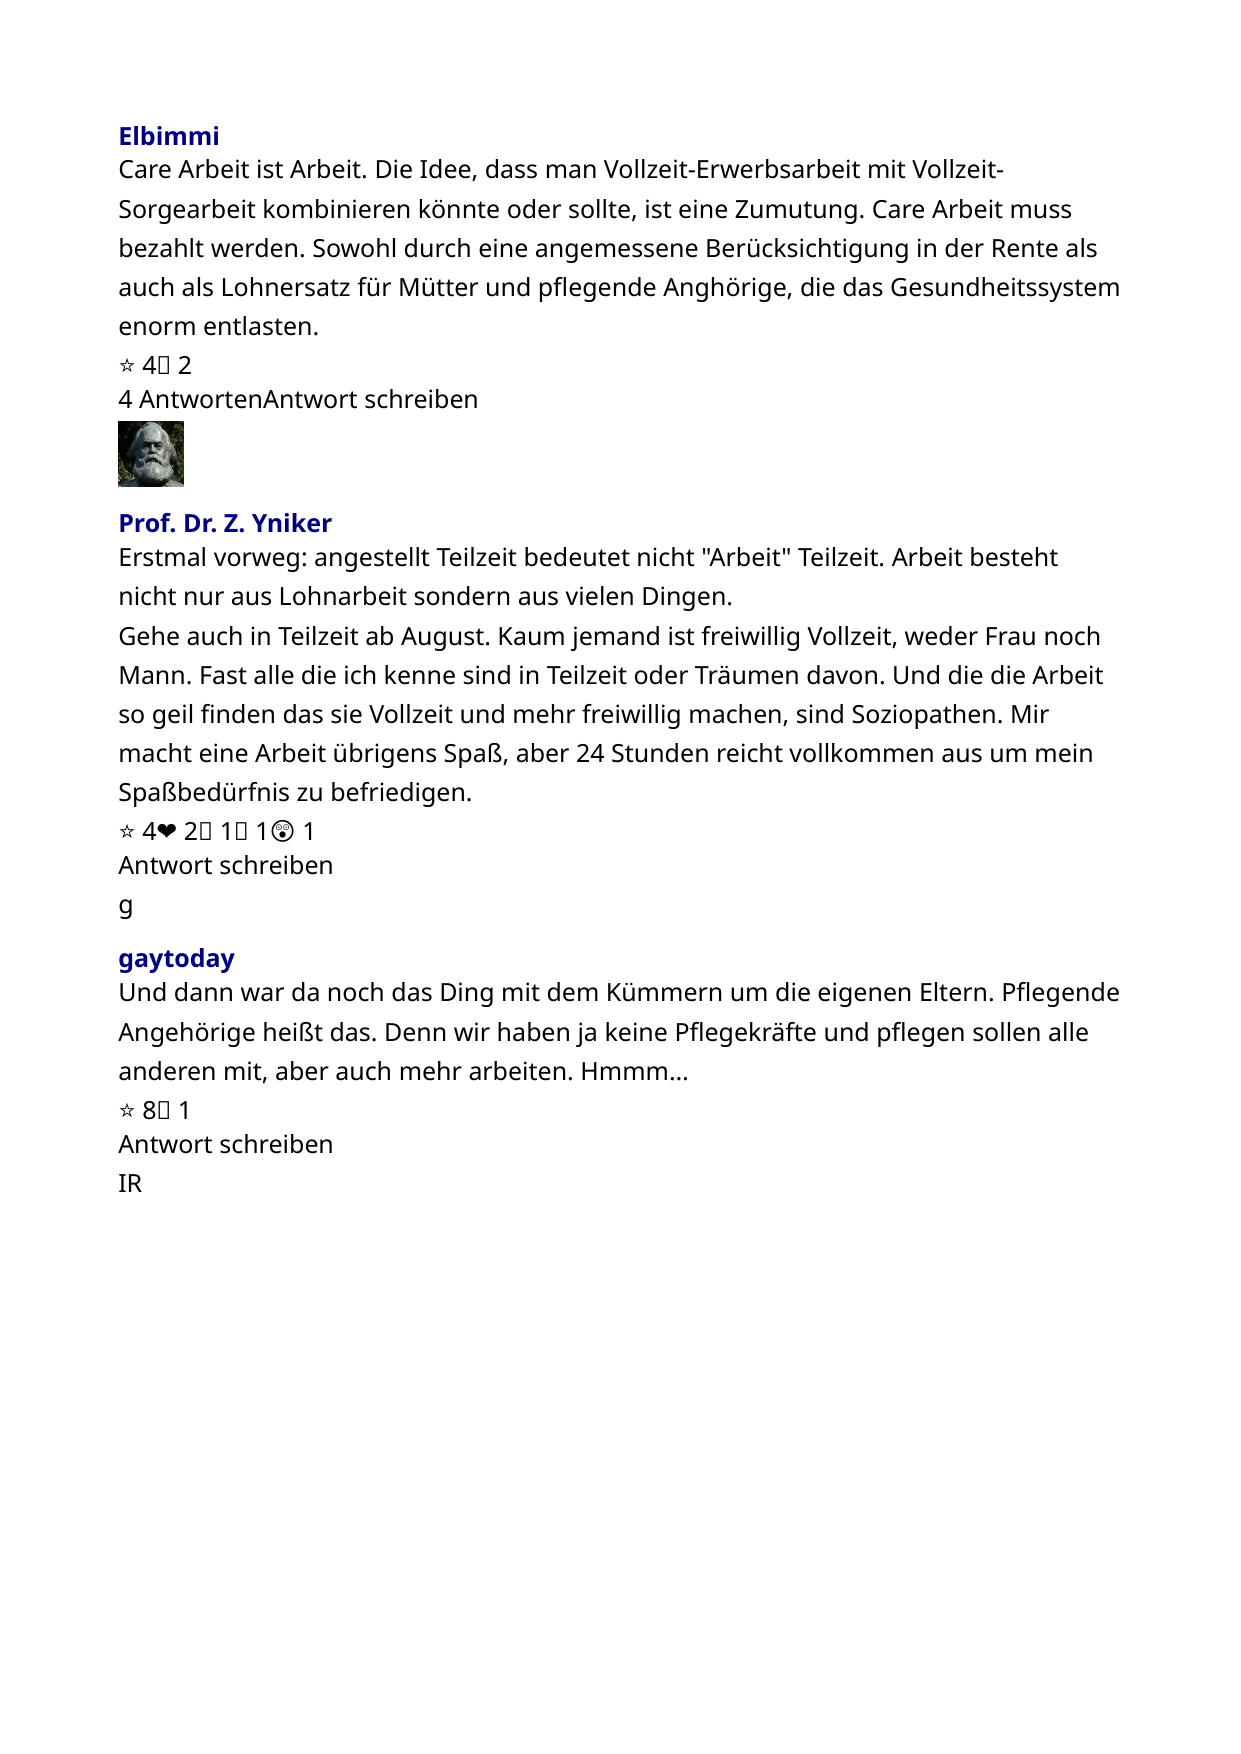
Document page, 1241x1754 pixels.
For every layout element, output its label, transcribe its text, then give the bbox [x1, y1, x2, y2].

text 4 AntwortenAntwort schreiben [118, 382, 1122, 416]
text ⭐️ 4❤️ 2🙁 1🤨 1😲 1 [118, 814, 1122, 848]
text Erstmal vorweg: angestellt Teilzeit bedeutet nicht "Arbeit" Teilzeit. Arbeit besteht nicht nur aus Lohnarbeit sondern aus vielen Dingen. [118, 540, 1122, 613]
text Care Arbeit ist Arbeit. Die Idee, dass man Vollzeit-Erwerbsarbeit mit Vollzeit-Sorgearbeit kombinieren könnte oder sollte, ist eine Zumutung. Care Arbeit muss bezahlt werden. Sowohl durch eine angemessene Berücksichtigung in der Rente als auch als Lohnersatz für Mütter und pflegende Anghörige, die das Gesundheitssystem enorm entlasten. [118, 152, 1122, 343]
text Antwort schreiben [118, 1127, 1122, 1161]
text Gehe auch in Teilzeit ab August. Kaum jemand ist freiwillig Vollzeit, weder Frau noch Mann. Fast alle die ich kenne sind in Teilzeit oder Träumen davon. Und die die Arbeit so geil finden das sie Vollzeit und mehr freiwillig machen, sind Soziopathen. Mir macht eine Arbeit übrigens Spaß, aber 24 Stunden reicht vollkommen aus um mein Spaßbedürfnis zu befriedigen. [118, 618, 1122, 809]
subtitle Prof. Dr. Z. Yniker [118, 506, 1122, 540]
subtitle Elbimmi [118, 118, 1122, 152]
subtitle gaytoday [118, 941, 1122, 975]
text Und dann war da noch das Ding mit dem Kümmern um die eigenen Eltern. Pflegende Angehörige heißt das. Denn wir haben ja keine Pflegekräfte und pflegen sollen alle anderen mit, aber auch mehr arbeiten. Hmmm… [118, 975, 1122, 1087]
picture [118, 421, 184, 487]
text IR [118, 1166, 1122, 1200]
text g [118, 887, 1122, 921]
text ⭐️ 4🤨 2 [118, 348, 1122, 382]
text Antwort schreiben [118, 848, 1122, 882]
text ⭐️ 8🤨 1 [118, 1092, 1122, 1127]
